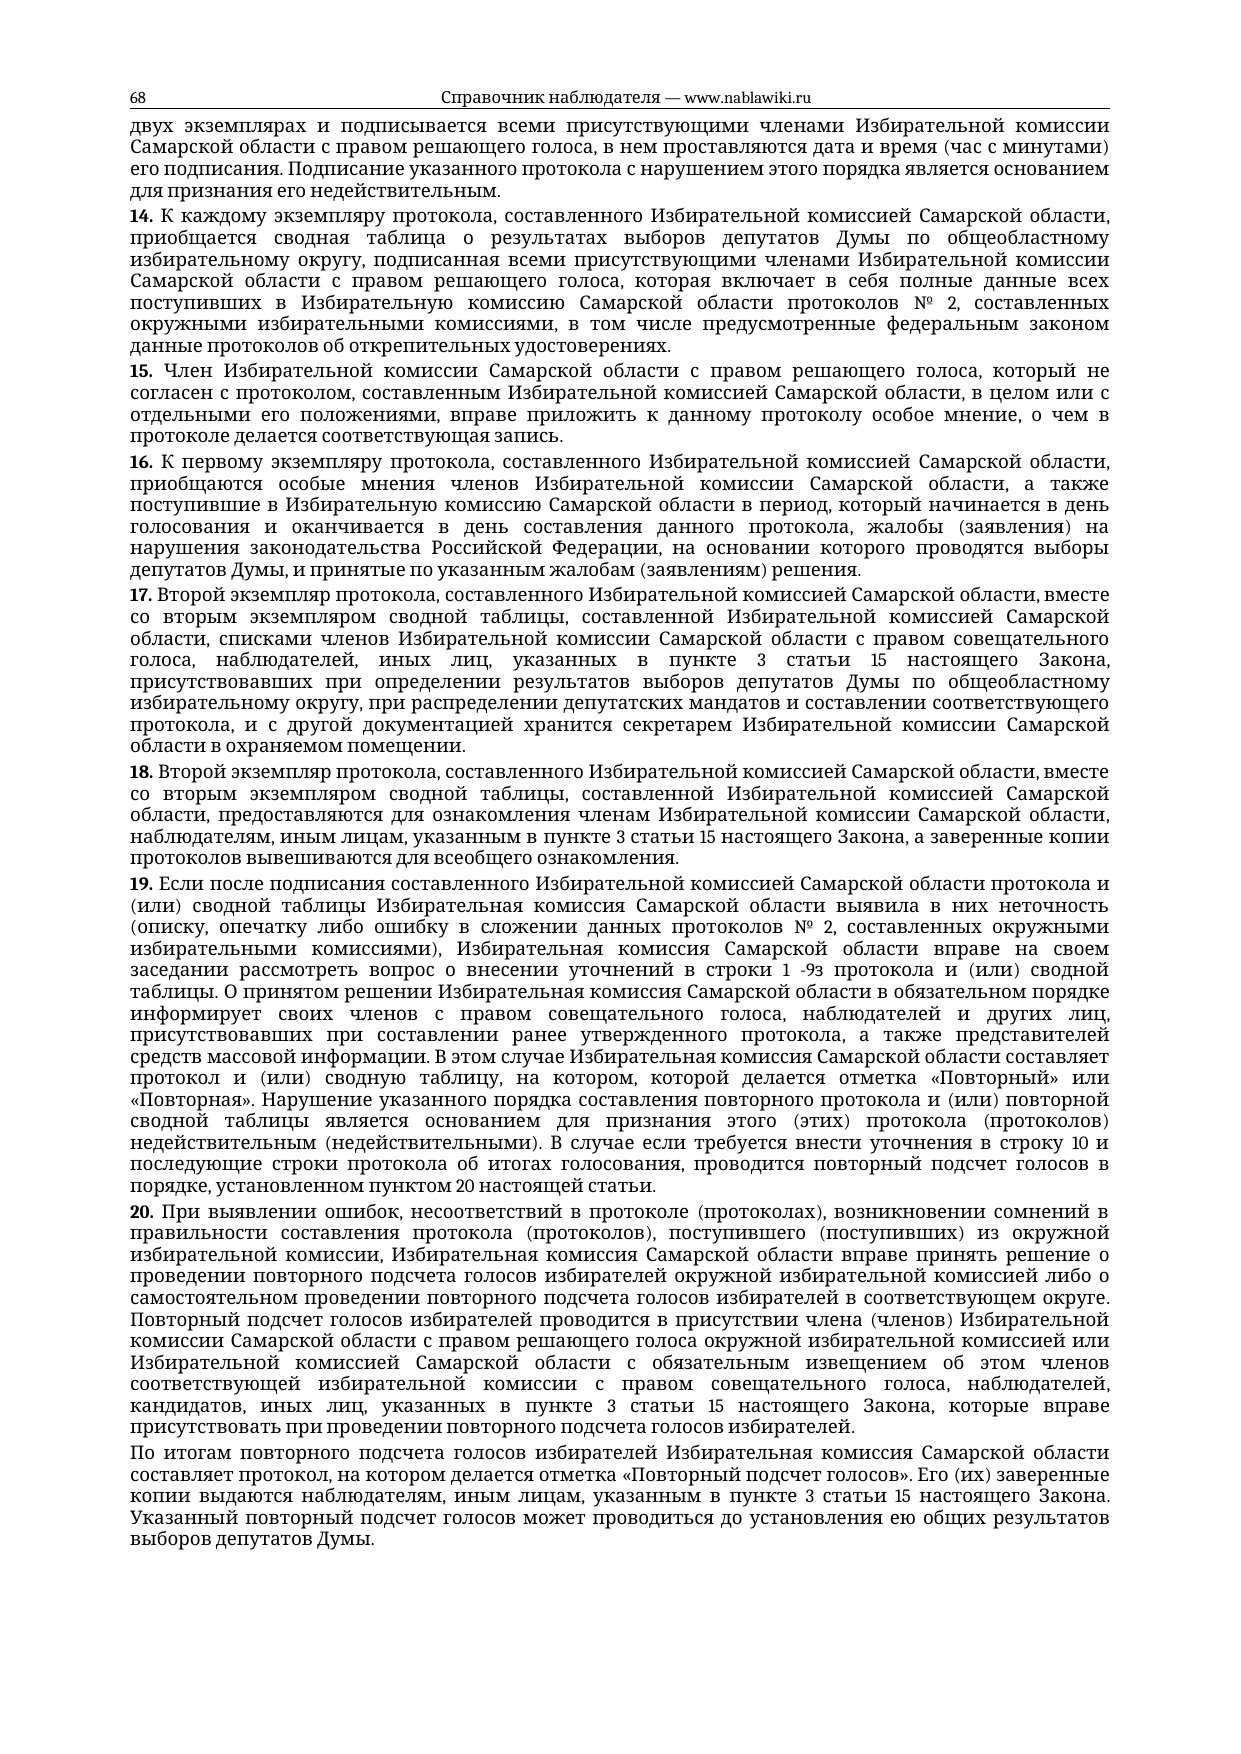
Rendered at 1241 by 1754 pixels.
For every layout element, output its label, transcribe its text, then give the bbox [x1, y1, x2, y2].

text По итогам повторного подсчета голосов избирателей Избирательная комиссия Самарской области составляет протокол, на котором делается отметка «Повторный подсчет голосов». Его (их) заверенные копии выдаются наблюдателям, иным лицам, указанным в пункте 3 статьи 15 настоящего Закона. Указанный повторный подсчет голосов может проводиться до установления ею общих результатов выборов депутатов Думы. [130, 1443, 1110, 1550]
text 15. Член Избирательной комиссии Самарской области с правом решающего голоса, который не согласен с протоколом, составленным Избирательной комиссией Самарской области, в целом или с отдельными его положениями, вправе приложить к данному протоколу особое мнение, о чем в протоколе делается соответствующая запись. [130, 361, 1110, 447]
text 19. Если после подписания составленного Избирательной комиссией Самарской области протокола и (или) сводной таблицы Избирательная комиссия Самарской области выявила в них неточность (описку, опечатку либо ошибку в сложении данных протоколов № 2, составленных окружными избирательными комиссиями), Избирательная комиссия Самарской области вправе на своем заседании рассмотреть вопрос о внесении уточнений в строки 1 -9з протокола и (или) сводной таблицы. О принятом решении Избирательная комиссия Самарской области в обязательном порядке информирует своих членов с правом совещательного голоса, наблюдателей и других лиц, присутствовавших при составлении ранее утвержденного протокола, а также представителей средств массовой информации. В этом случае Избирательная комиссия Самарской области составляет протокол и (или) сводную таблицу, на котором, которой делается отметка «Повторный» или «Повторная». Нарушение указанного порядка составления повторного протокола и (или) повторной сводной таблицы является основанием для признания этого (этих) протокола (протоколов) недействительным (недействительными). В случае если требуется внести уточнения в строку 10 и последующие строки протокола об итогах голосования, проводится повторный подсчет голосов в порядке, установленном пунктом 20 настоящей статьи. [130, 874, 1110, 1197]
text 17. Второй экземпляр протокола, составленного Избирательной комиссией Самарской области, вместе со вторым экземпляром сводной таблицы, составленной Избирательной комиссией Самарской области, списками членов Избирательной комиссии Самарской области с правом совещательного голоса, наблюдателей, иных лиц, указанных в пункте 3 статьи 15 настоящего Закона, присутствовавших при определении результатов выборов депутатов Думы по общеобластному избирательному округу, при распределении депутатских мандатов и составлении соответствующего протокола, и с другой документацией хранится секретарем Избирательной комиссии Самарской области в охраняемом помещении. [130, 585, 1110, 757]
text 14. К каждому экземпляру протокола, составленного Избирательной комиссией Самарской области, приобщается сводная таблица о результатах выборов депутатов Думы по общеобластному избирательному округу, подписанная всеми присутствующими членами Избирательной комиссии Самарской области с правом решающего голоса, которая включает в себя полные данные всех поступивших в Избирательную комиссию Самарской области протоколов № 2, составленных окружными избирательными комиссиями, в том числе предусмотренные федеральным законом данные протоколов об открепительных удостоверениях. [130, 206, 1110, 357]
text 20. При выявлении ошибок, несоответствий в протоколе (протоколах), возникновении сомнений в правильности составления протокола (протоколов), поступившего (поступивших) из окружной избирательной комиссии, Избирательная комиссия Самарской области вправе принять решение о проведении повторного подсчета голосов избирателей окружной избирательной комиссией либо о самостоятельном проведении повторного подсчета голосов избирателей в соответствующем округе. Повторный подсчет голосов избирателей проводится в присутствии члена (членов) Избирательной комиссии Самарской области с правом решающего голоса окружной избирательной комиссией или Избирательной комиссией Самарской области с обязательным извещением об этом членов соответствующей избирательной комиссии с правом совещательного голоса, наблюдателей, кандидатов, иных лиц, указанных в пункте 3 статьи 15 настоящего Закона, которые вправе присутствовать при проведении повторного подсчета голосов избирателей. [130, 1201, 1110, 1438]
text двух экземплярах и подписывается всеми присутствующими членами Избирательной комиссии Самарской области с правом решающего голоса, в нем проставляются дата и время (час с минутами) его подписания. Подписание указанного протокола с нарушением этого порядка является основанием для признания его недействительным. [130, 116, 1110, 202]
text 18. Второй экземпляр протокола, составленного Избирательной комиссией Самарской области, вместе со вторым экземпляром сводной таблицы, составленной Избирательной комиссией Самарской области, предоставляются для ознакомления членам Избирательной комиссии Самарской области, наблюдателям, иным лицам, указанным в пункте 3 статьи 15 настоящего Закона, а заверенные копии протоколов вывешиваются для всеобщего ознакомления. [130, 762, 1110, 869]
text 16. К первому экземпляру протокола, составленного Избирательной комиссией Самарской области, приобщаются особые мнения членов Избирательной комиссии Самарской области, а также поступившие в Избирательную комиссию Самарской области в период, который начинается в день голосования и оканчивается в день составления данного протокола, жалобы (заявления) на нарушения законодательства Российской Федерации, на основании которого проводятся выборы депутатов Думы, и принятые по указанным жалобам (заявлениям) решения. [130, 451, 1110, 581]
